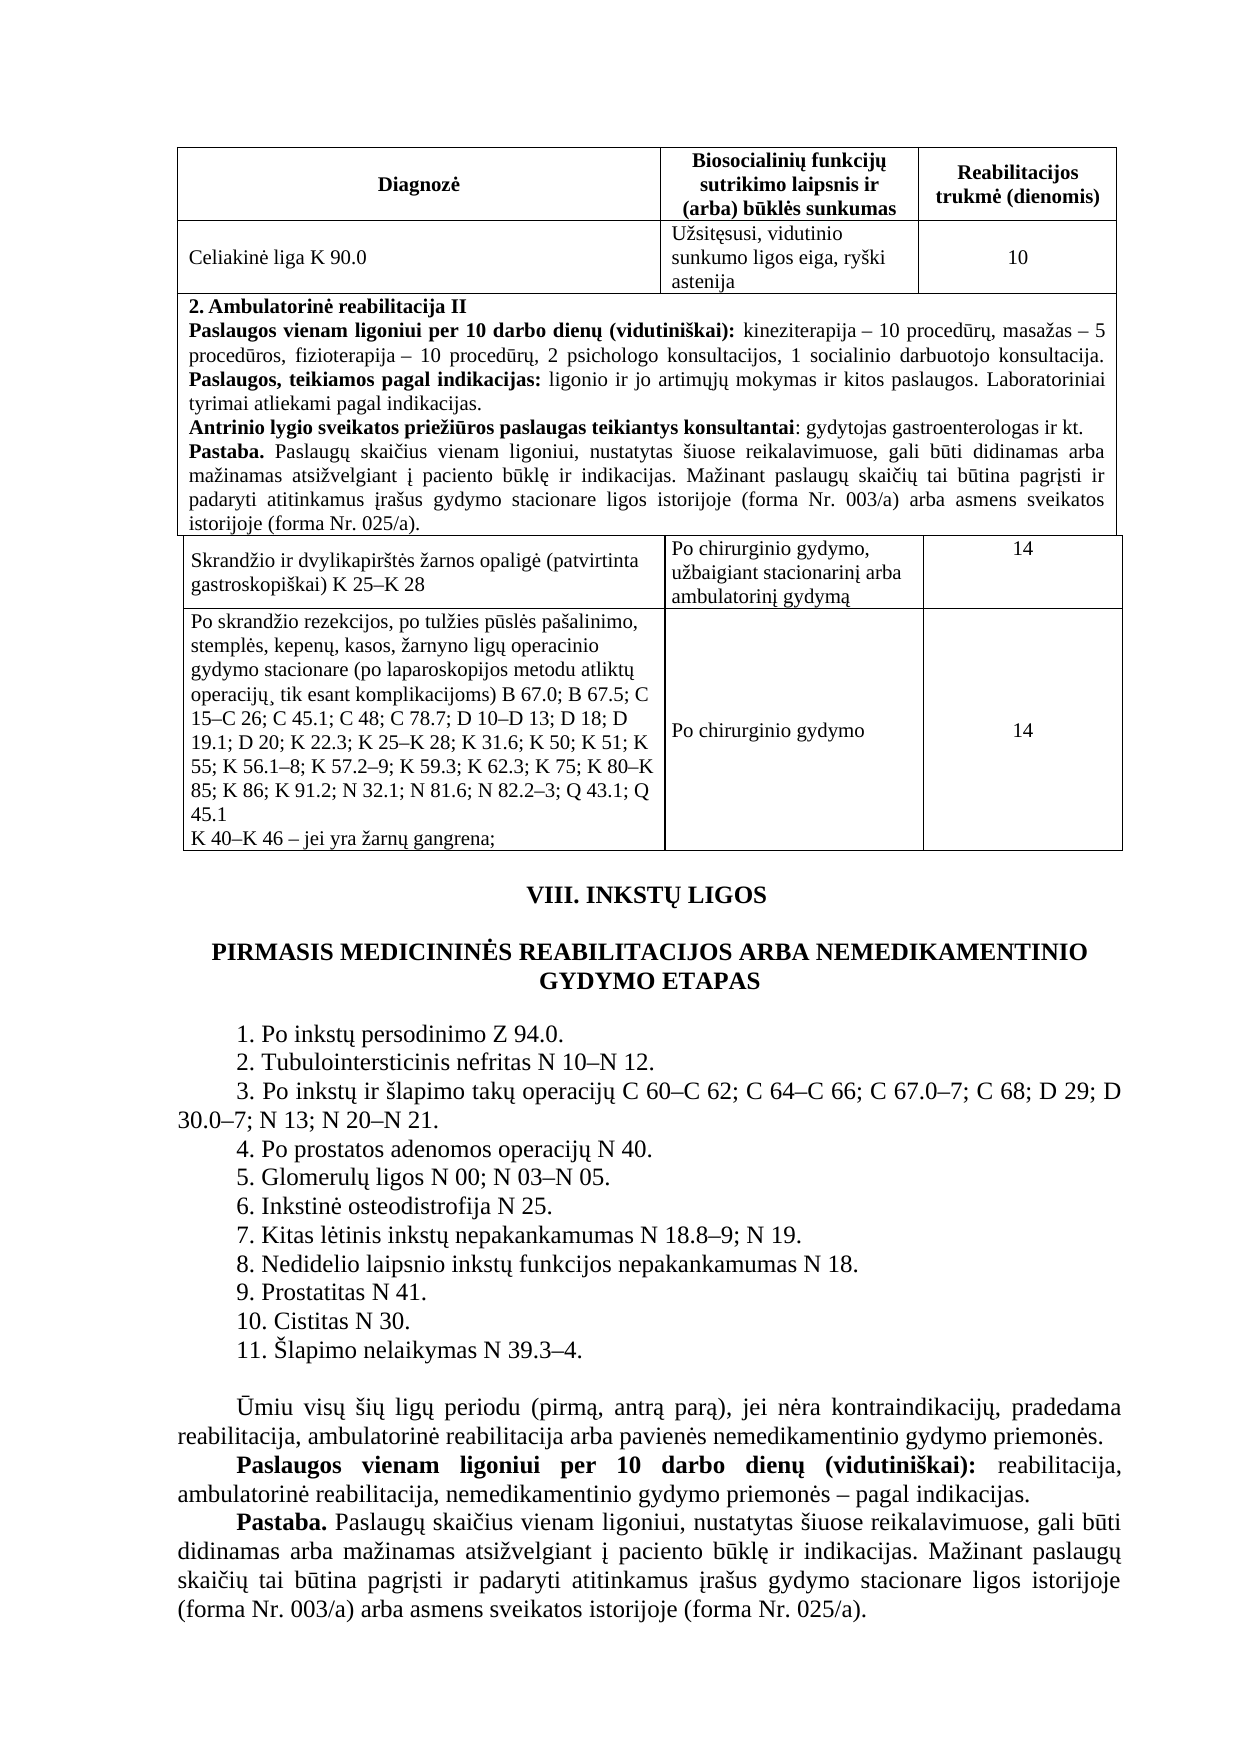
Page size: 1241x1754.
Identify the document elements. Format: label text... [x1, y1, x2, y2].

subtitle PIRMASIS medicininės REABILITACIJOS arba nemedikamentinio gydymo ETAPAS [177, 937, 1122, 995]
table_cell 10 [919, 221, 1116, 293]
text 1. Po inkstų persodinimo Z 94.0. [177, 1019, 1122, 1047]
text 10. Cistitas N 30. [177, 1306, 1122, 1335]
text 4. Po prostatos adenomos operacijų N 40. [177, 1134, 1122, 1162]
table_cell 14 [924, 536, 1122, 608]
text 3. Po inkstų ir šlapimo takų operacijų C 60–C 62; C 64–C 66; C 67.0–7; C 68; D 29; D 30.0–7; N 13; N 20–N 21. [177, 1076, 1122, 1134]
table_cell Užsitęsusi, vidutinio sunkumo ligos eiga, ryški astenija [661, 221, 918, 293]
text Paslaugos vienam ligoniui per 10 darbo dienų (vidutiniškai): reabilitacija, ambulatorinė reabilitacija, nemedikamentinio gydymo priemonės – pagal indikacijas. [177, 1450, 1122, 1507]
table_header Biosocialinių funkcijų sutrikimo laipsnis ir (arba) būklės sunkumas [661, 148, 918, 220]
subtitle VIII. INKSTŲ LIGOS [177, 880, 1122, 908]
text 8. Nedidelio laipsnio inkstų funkcijos nepakankamumas N 18. [177, 1249, 1122, 1277]
table_cell 2. Ambulatorinė reabilitacija II Paslaugos vienam ligoniui per 10 darbo dienų (vidutiniškai): kineziterapija – 10 procedūrų, masažas – 5 procedūros, fizioterapija – 10 procedūrų, 2 psichologo konsultacijos, 1 socialinio darbuotojo konsultacija. Paslaugos, teikiamos pagal indikacijas: ligonio ir jo artimųjų mokymas ir kitos paslaugos. Laboratoriniai tyrimai atliekami pagal indikacijas. Antrinio lygio sveikatos priežiūros paslaugas teikiantys konsultantai: gydytojas gastroenterologas ir kt. Pastaba. Paslaugų skaičius vienam ligoniui, nustatytas šiuose reikalavimuose, gali būti didinamas arba mažinamas atsižvelgiant į paciento būklę ir indikacijas. Mažinant paslaugų skaičių tai būtina pagrįsti ir padaryti atitinkamus įrašus gydymo stacionare ligos istorijoje (forma Nr. 003/a) arba asmens sveikatos istorijoje (forma Nr. 025/a). [178, 294, 1116, 535]
text Ūmiu visų šių ligų periodu (pirmą, antrą parą), jei nėra kontraindikacijų, pradedama reabilitacija, ambulatorinė reabilitacija arba pavienės nemedikamentinio gydymo priemonės. [177, 1392, 1122, 1450]
table_cell Celiakinė liga K 90.0 [178, 221, 660, 293]
table_cell [177, 536, 183, 608]
text 9. Prostatitas N 41. [177, 1277, 1122, 1306]
table_cell [1117, 293, 1122, 535]
table_header [1117, 147, 1122, 220]
table_cell Po skrandžio rezekcijos, po tulžies pūslės pašalinimo, stemplės, kepenų, kasos, žarnyno ligų operacinio gydymo stacionare (po laparoskopijos metodu atliktų operacijų¸ tik esant komplikacijoms) B 67.0; B 67.5; C 15–C 26; C 45.1; C 48; C 78.7; D 10–D 13; D 18; D 19.1; D 20; K 22.3; K 25–K 28; K 31.6; K 50; K 51; K 55; K 56.1–8; K 57.2–9; K 59.3; K 62.3; K 75; K 80–K 85; K 86; K 91.2; N 32.1; N 81.6; N 82.2–3; Q 43.1; Q 45.1 K 40–K 46 – jei yra žarnų gangrena; [184, 609, 664, 850]
table_cell [177, 608, 183, 850]
text 6. Inkstinė osteodistrofija N 25. [177, 1191, 1122, 1220]
table_cell Skrandžio ir dvylikapirštės žarnos opaligė (patvirtinta gastroskopiškai) K 25–K 28 [184, 536, 664, 608]
table_cell Po chirurginio gydymo [666, 609, 923, 850]
table_header Diagnozė [178, 148, 660, 220]
text 5. Glomerulų ligos N 00; N 03–N 05. [177, 1162, 1122, 1191]
text 7. Kitas lėtinis inkstų nepakankamumas N 18.8–9; N 19. [177, 1220, 1122, 1249]
text Pastaba. Paslaugų skaičius vienam ligoniui, nustatytas šiuose reikalavimuose, gali būti didinamas arba mažinamas atsižvelgiant į paciento būklę ir indikacijas. Mažinant paslaugų skaičių tai būtina pagrįsti ir padaryti atitinkamus įrašus gydymo stacionare ligos istorijoje (forma Nr. 003/a) arba asmens sveikatos istorijoje (forma Nr. 025/a). [177, 1507, 1122, 1622]
table_cell 14 [924, 609, 1122, 850]
table_cell [1117, 220, 1122, 293]
table_cell Po chirurginio gydymo, užbaigiant stacionarinį arba ambulatorinį gydymą [666, 536, 923, 608]
text 2. Tubulointersticinis nefritas N 10–N 12. [177, 1047, 1122, 1076]
text 11. Šlapimo nelaikymas N 39.3–4. [177, 1335, 1122, 1364]
table_header Reabilitacijos trukmė (dienomis) [919, 148, 1116, 220]
